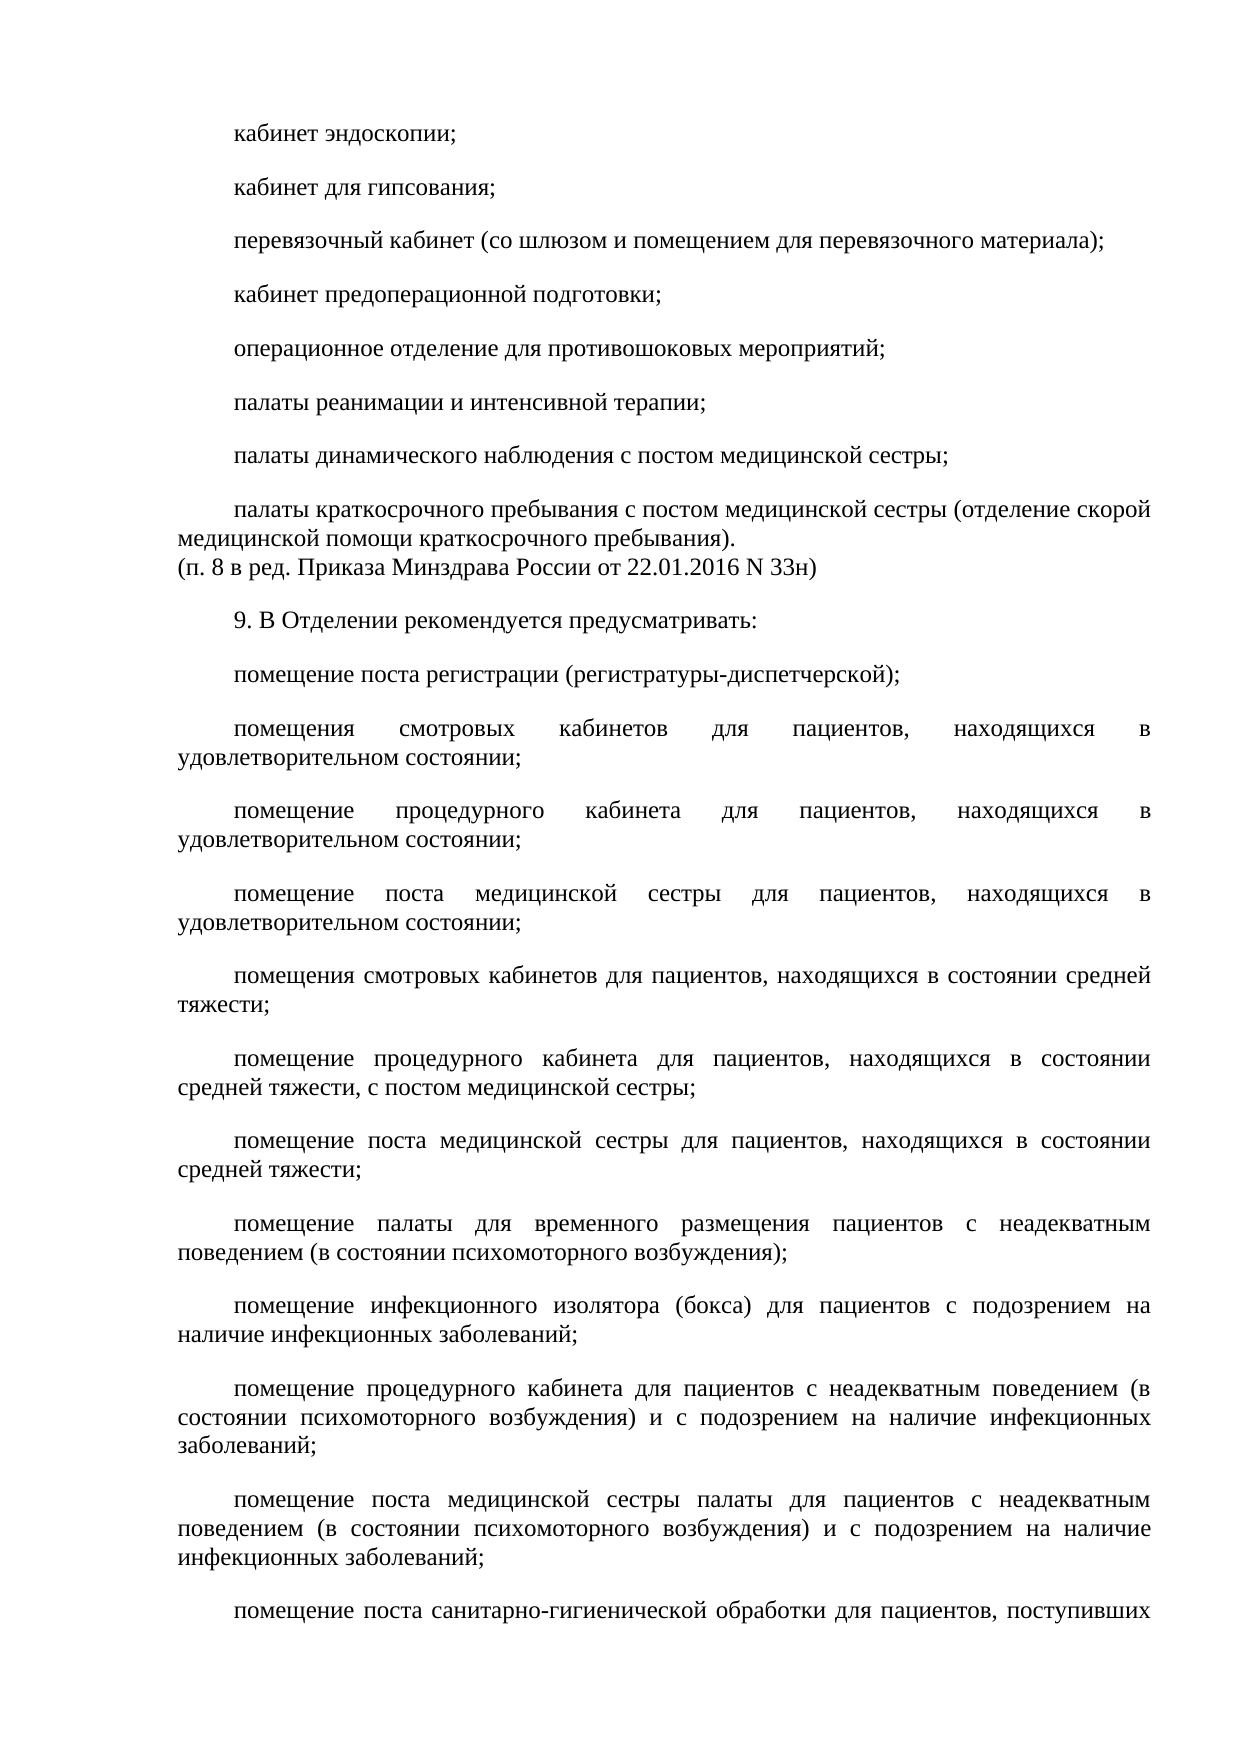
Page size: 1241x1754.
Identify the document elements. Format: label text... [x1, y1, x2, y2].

text помещение поста регистрации (регистратуры-диспетчерской); [177, 659, 1152, 688]
text помещение инфекционного изолятора (бокса) для пациентов с подозрением на наличие инфекционных заболеваний; [177, 1291, 1152, 1348]
text помещение поста санитарно-гигиенической обработки для пациентов, поступивших [177, 1596, 1152, 1624]
text палаты реанимации и интенсивной терапии; [177, 387, 1152, 416]
text кабинет эндоскопии; [177, 118, 1152, 147]
text палаты динамического наблюдения с постом медицинской сестры; [177, 441, 1152, 469]
text помещение процедурного кабинета для пациентов с неадекватным поведением (в состоянии психомоторного возбуждения) и с подозрением на наличие инфекционных заболеваний; [177, 1373, 1152, 1459]
text помещения смотровых кабинетов для пациентов, находящихся в удовлетворительном состоянии; [177, 713, 1152, 771]
text помещение поста медицинской сестры для пациентов, находящихся в удовлетворительном состоянии; [177, 878, 1152, 936]
text кабинет для гипсования; [177, 172, 1152, 201]
text 9. В Отделении рекомендуется предусматривать: [177, 606, 1152, 634]
text кабинет предоперационной подготовки; [177, 279, 1152, 308]
text помещение поста медицинской сестры для пациентов, находящихся в состоянии средней тяжести; [177, 1126, 1152, 1183]
text перевязочный кабинет (со шлюзом и помещением для перевязочного материала); [177, 226, 1152, 254]
text помещение поста медицинской сестры палаты для пациентов с неадекватным поведением (в состоянии психомоторного возбуждения) и с подозрением на наличие инфекционных заболеваний; [177, 1484, 1152, 1571]
text помещение процедурного кабинета для пациентов, находящихся в удовлетворительном состоянии; [177, 796, 1152, 853]
text (п. 8 в ред. Приказа Минздрава России от 22.01.2016 N 33н) [177, 552, 1152, 581]
text операционное отделение для противошоковых мероприятий; [177, 333, 1152, 362]
text помещение палаты для временного размещения пациентов с неадекватным поведением (в состоянии психомоторного возбуждения); [177, 1208, 1152, 1266]
text палаты краткосрочного пребывания с постом медицинской сестры (отделение скорой медицинской помощи краткосрочного пребывания). [177, 494, 1152, 552]
text помещение процедурного кабинета для пациентов, находящихся в состоянии средней тяжести, с постом медицинской сестры; [177, 1043, 1152, 1101]
text помещения смотровых кабинетов для пациентов, находящихся в состоянии средней тяжести; [177, 961, 1152, 1018]
